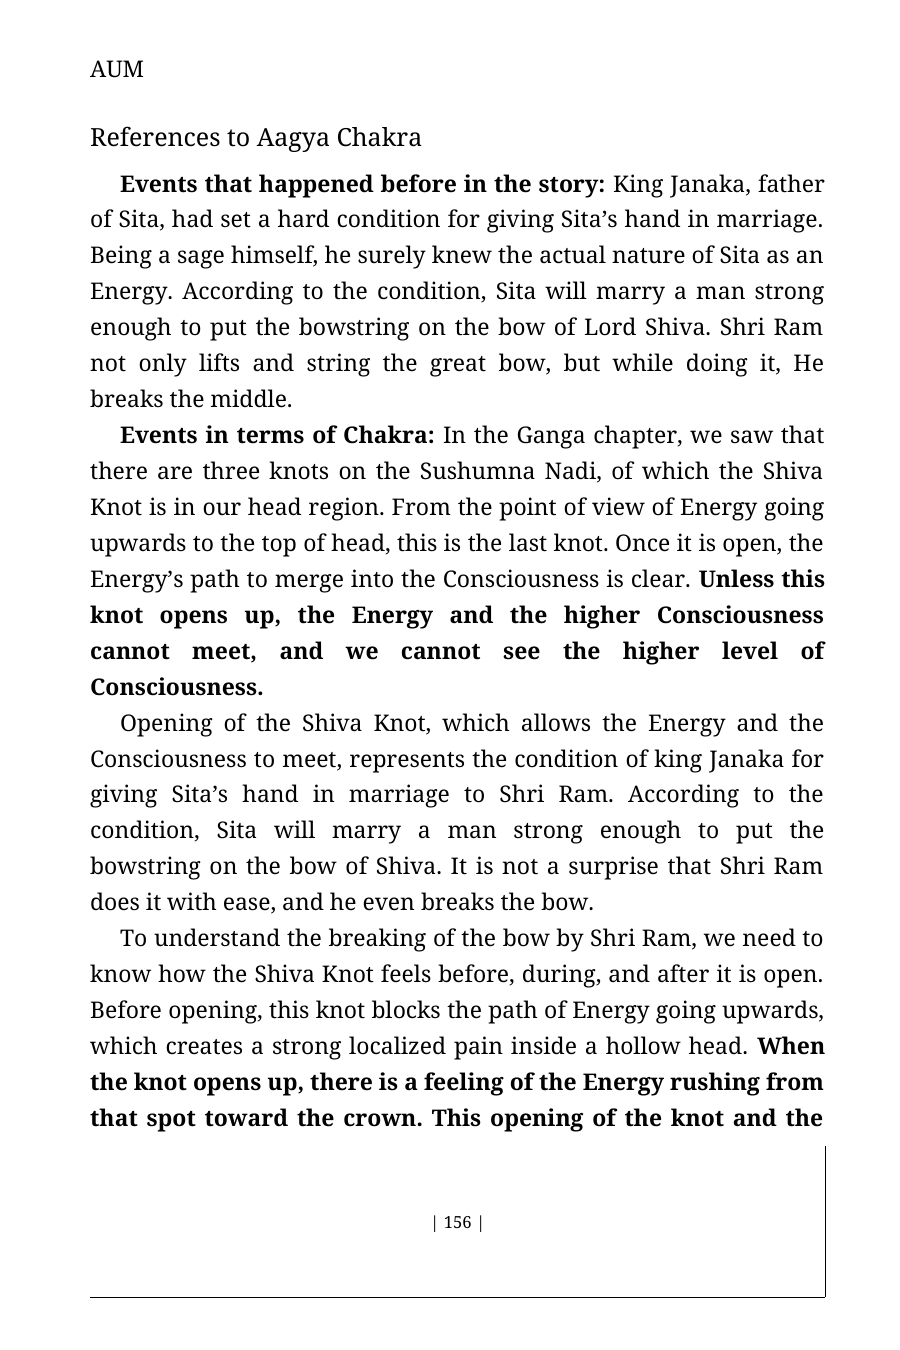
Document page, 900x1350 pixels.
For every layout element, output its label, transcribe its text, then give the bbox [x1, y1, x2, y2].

text Opening of the Shiva Knot, which allows the Energy and the Consciousness to meet, represents the condition of king Janaka for giving Sita’s hand in marriage to Shri Ram. According to the condition, Sita will marry a man strong enough to put the bowstring on the bow of Shiva. It is not a surprise that Shri Ram does it with ease, and he even breaks the bow. [90, 707, 825, 917]
text Events that happened before in the story: King Janaka, father of Sita, had set a hard condition for giving Sita’s hand in marriage. Being a sage himself, he surely knew the actual nature of Sita as an Energy. According to the condition, Sita will marry a man strong enough to put the bowstring on the bow of Lord Shiva. Shri Ram not only lifts and string the great bow, but while doing it, He breaks the middle. [90, 167, 825, 414]
subtitle References to Aagya Chakra [90, 120, 825, 154]
text Events in terms of Chakra: In the Ganga chapter, we saw that there are three knots on the Sushumna Nadi, of which the Shiva Knot is in our head region. From the point of view of Energy going upwards to the top of head, this is the last knot. Once it is open, the Energy’s path to merge into the Consciousness is clear. Unless this knot opens up, the Energy and the higher Consciousness cannot meet, and we cannot see the higher level of Consciousness. [90, 419, 825, 702]
text To understand the breaking of the bow by Shri Ram, we need to know how the Shiva Knot feels before, during, and after it is open. Before opening, this knot blocks the path of Energy going upwards, which creates a strong localized pain inside a hollow head. When the knot opens up, there is a feeling of the Energy rushing from that spot toward the crown. This opening of the knot and the [90, 922, 825, 1133]
